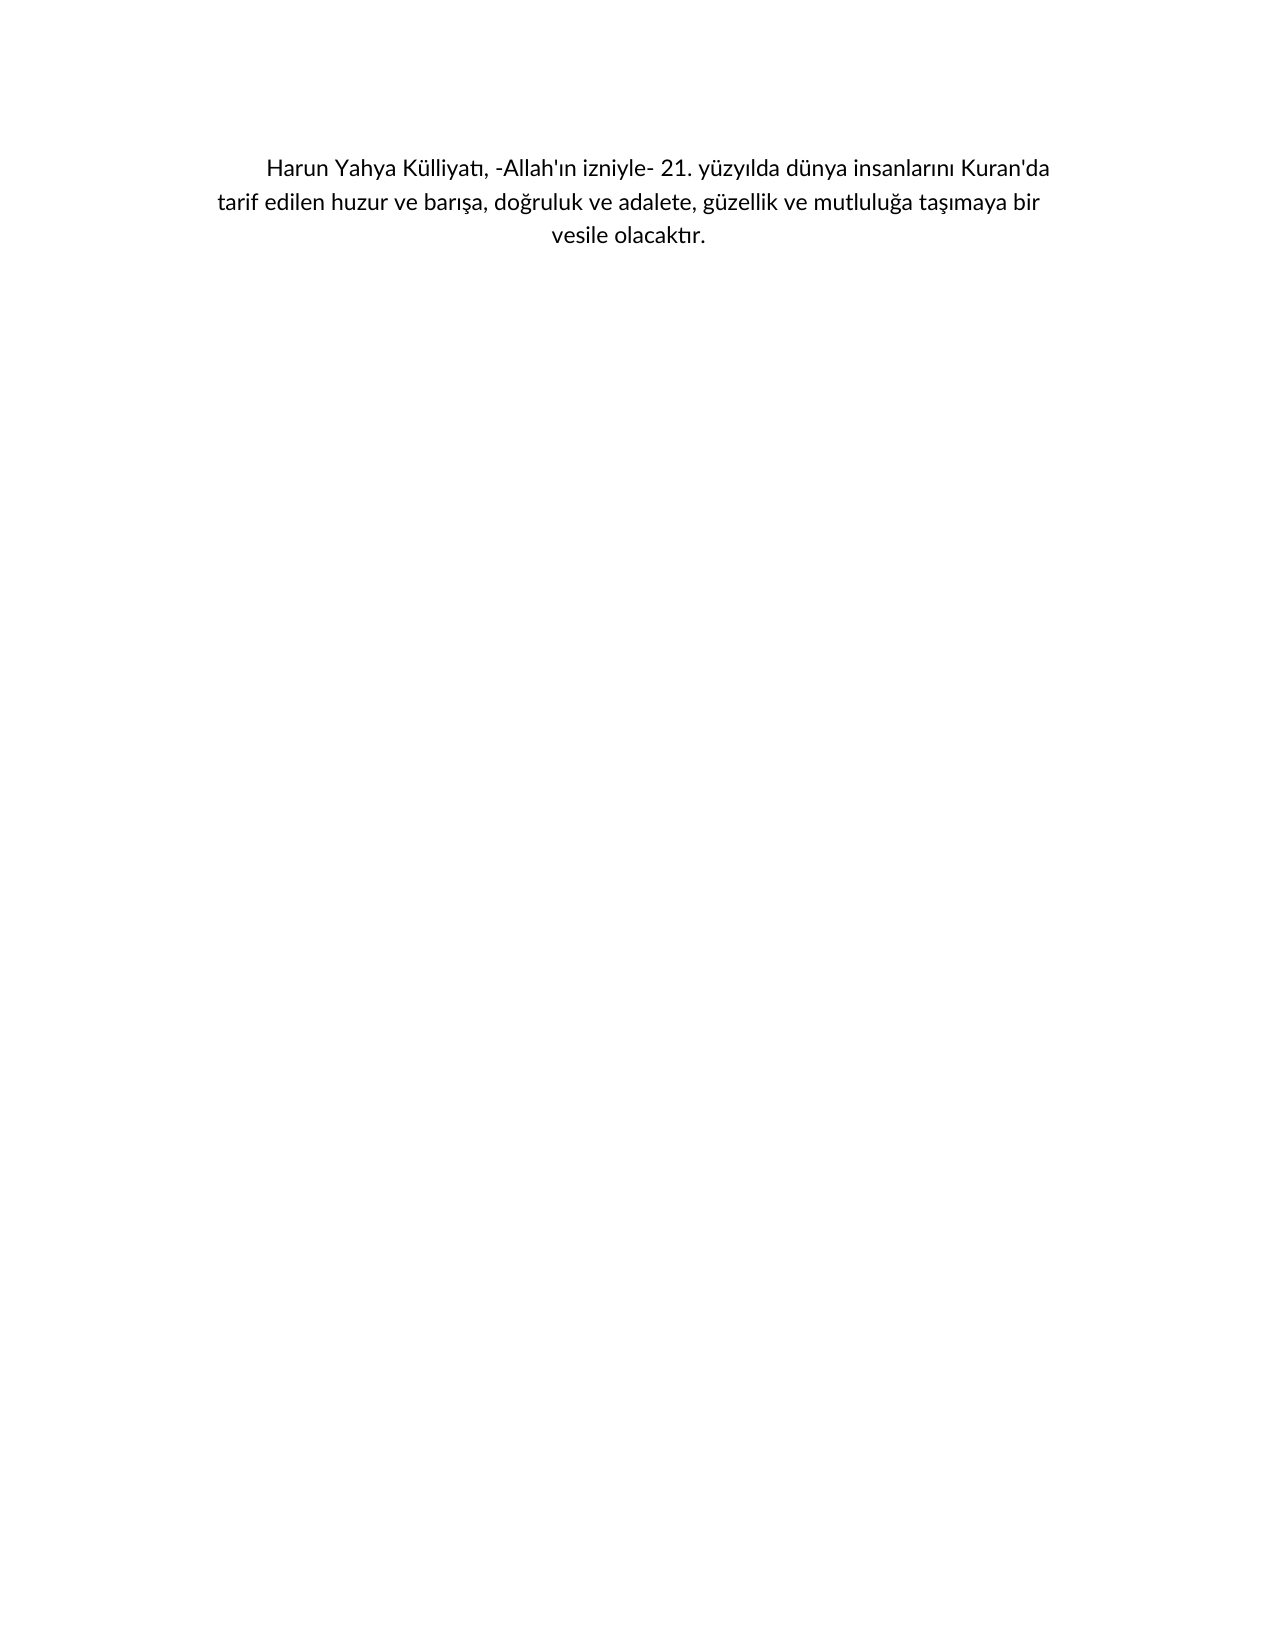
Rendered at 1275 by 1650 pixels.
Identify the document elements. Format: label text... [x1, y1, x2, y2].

text Harun Yahya Külliyatı, -Allah'ın izniyle- 21. yüzyılda dünya insanlarını Kuran'da tarif edilen huzur ve barışa, doğruluk ve adalete, güzellik ve mutluluğa taşımaya bir vesile olacaktır. [187, 150, 1070, 250]
